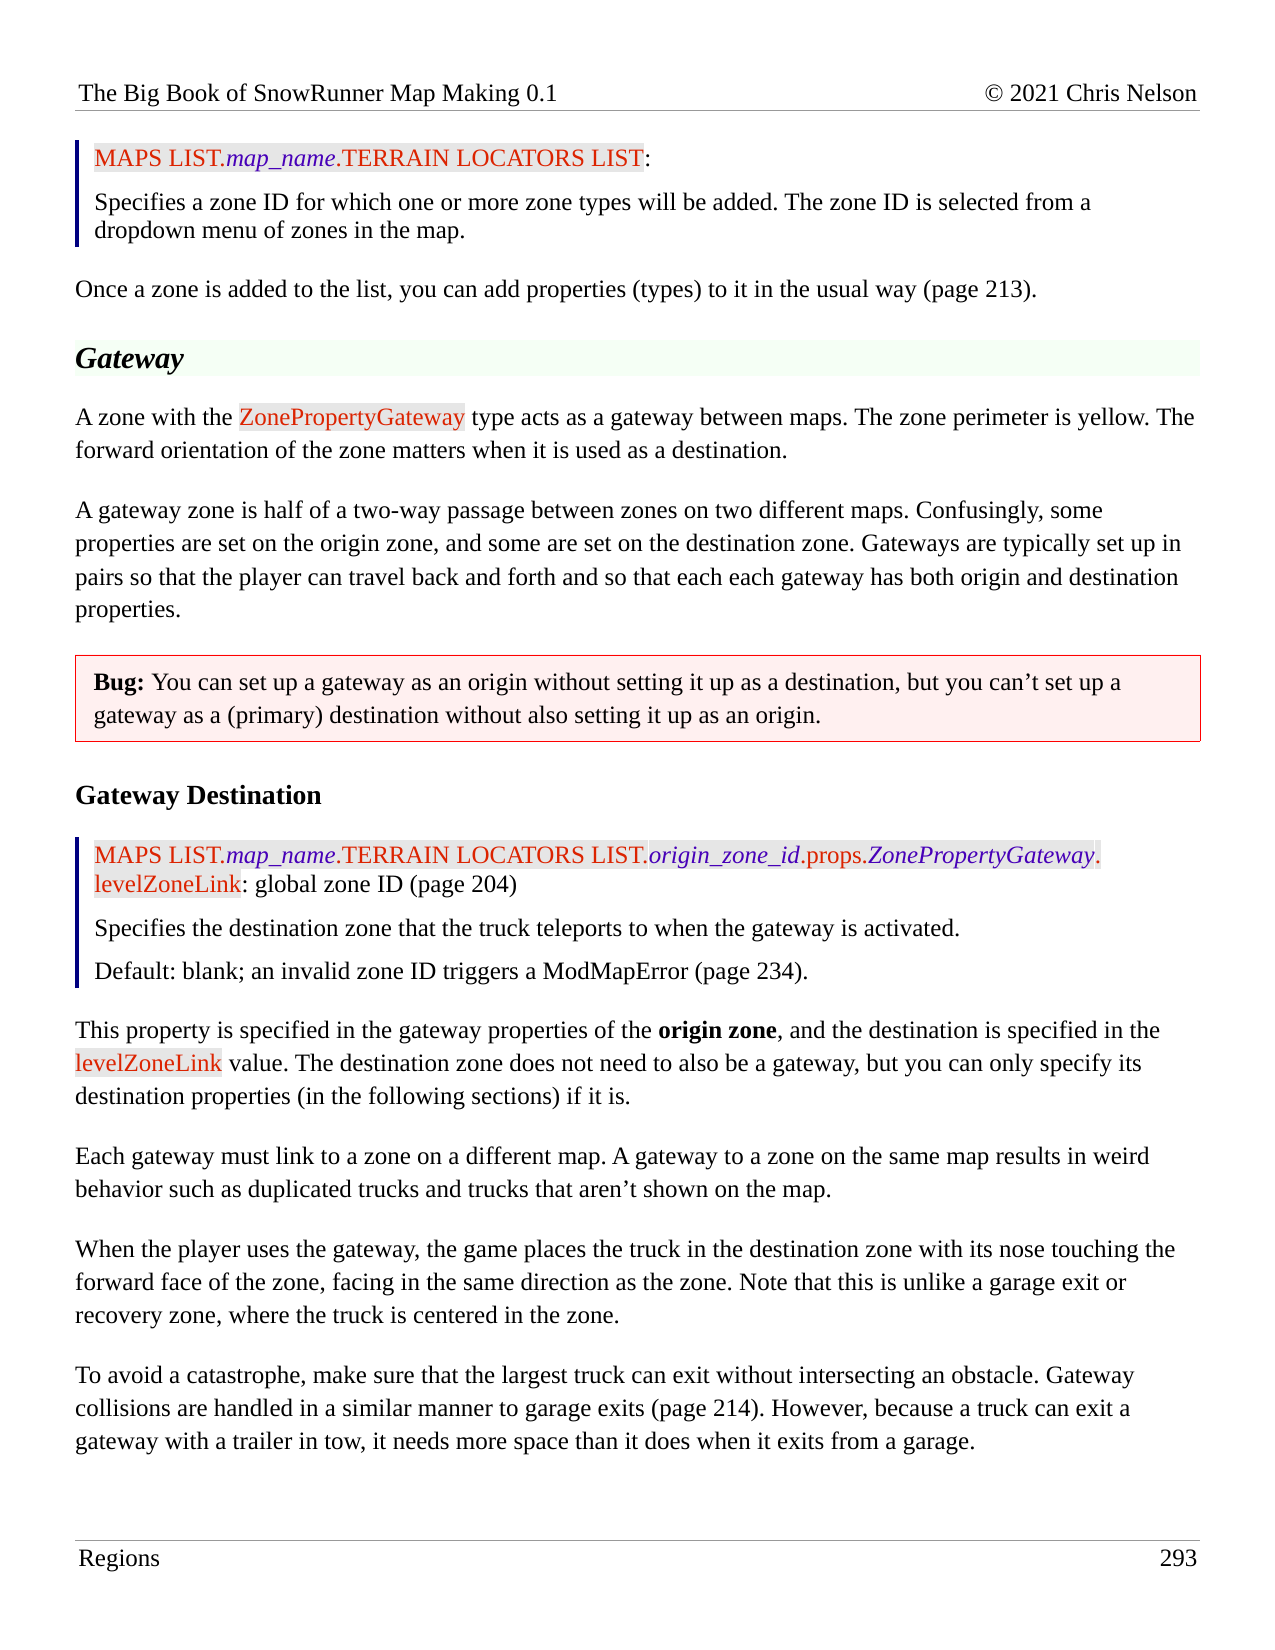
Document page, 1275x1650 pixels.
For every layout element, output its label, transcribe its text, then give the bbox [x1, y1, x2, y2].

subtitle Gateway Destination [75, 778, 1200, 810]
list You can set up a gateway as an origin without setting it up as a destination, but you can’t set up a gateway as a (primary) destination without also setting it up as an origin. [76, 656, 1200, 741]
subtitle Gateway [75, 340, 1200, 376]
text MAPS LIST.map_name.TERRAIN LOCATORS LIST: ➕ [79, 140, 1200, 172]
text Specifies a zone ID for which one or more zone types will be added. The zone ID is selected from a dropdown menu of zones in the map. [79, 184, 1200, 247]
text Specifies the destination zone that the truck teleports to when the gateway is activated. [79, 909, 1200, 941]
text Once a zone is added to the list, you can add properties (types) to it in the usual way (page 213). [75, 274, 1200, 303]
text Default: blank; an invalid zone ID triggers a ModMapError (page 234). [79, 953, 1200, 988]
text A zone with the ZonePropertyGateway type acts as a gateway between maps. The zone perimeter is yellow. The forward orientation of the zone matters when it is used as a destination. [75, 402, 1200, 464]
text To avoid a catastrophe, make sure that the largest truck can exit without intersecting an obstacle. Gateway collisions are handled in a similar manner to garage exits (page 214). However, because a truck can exit a gateway with a trailer in tow, it needs more space than it does when it exits from a garage. [75, 1360, 1200, 1455]
text A gateway zone is half of a two-way passage between zones on two different maps. Confusingly, some properties are set on the origin zone, and some are set on the destination zone. Gateways are typically set up in pairs so that the player can travel back and forth and so that each each gateway has both origin and destination properties. [75, 496, 1200, 623]
text MAPS LIST.map_name.TERRAIN LOCATORS LIST.origin_zone_id.props.ZonePropertyGateway. levelZoneLink: global zone ID (page 204) [79, 837, 1200, 898]
text This property is specified in the gateway properties of the origin zone, and the destination is specified in the levelZoneLink value. The destination zone does not need to also be a gateway, but you can only specify its destination properties (in the following sections) if it is. [75, 1015, 1200, 1110]
text When the player uses the gateway, the game places the truck in the destination zone with its nose touching the forward face of the zone, facing in the same direction as the zone. Note that this is unlike a garage exit or recovery zone, where the truck is centered in the zone. [75, 1234, 1200, 1329]
text Each gateway must link to a zone on a different map. A gateway to a zone on the same map results in weird behavior such as duplicated trucks and trucks that aren’t shown on the map. [75, 1141, 1200, 1203]
